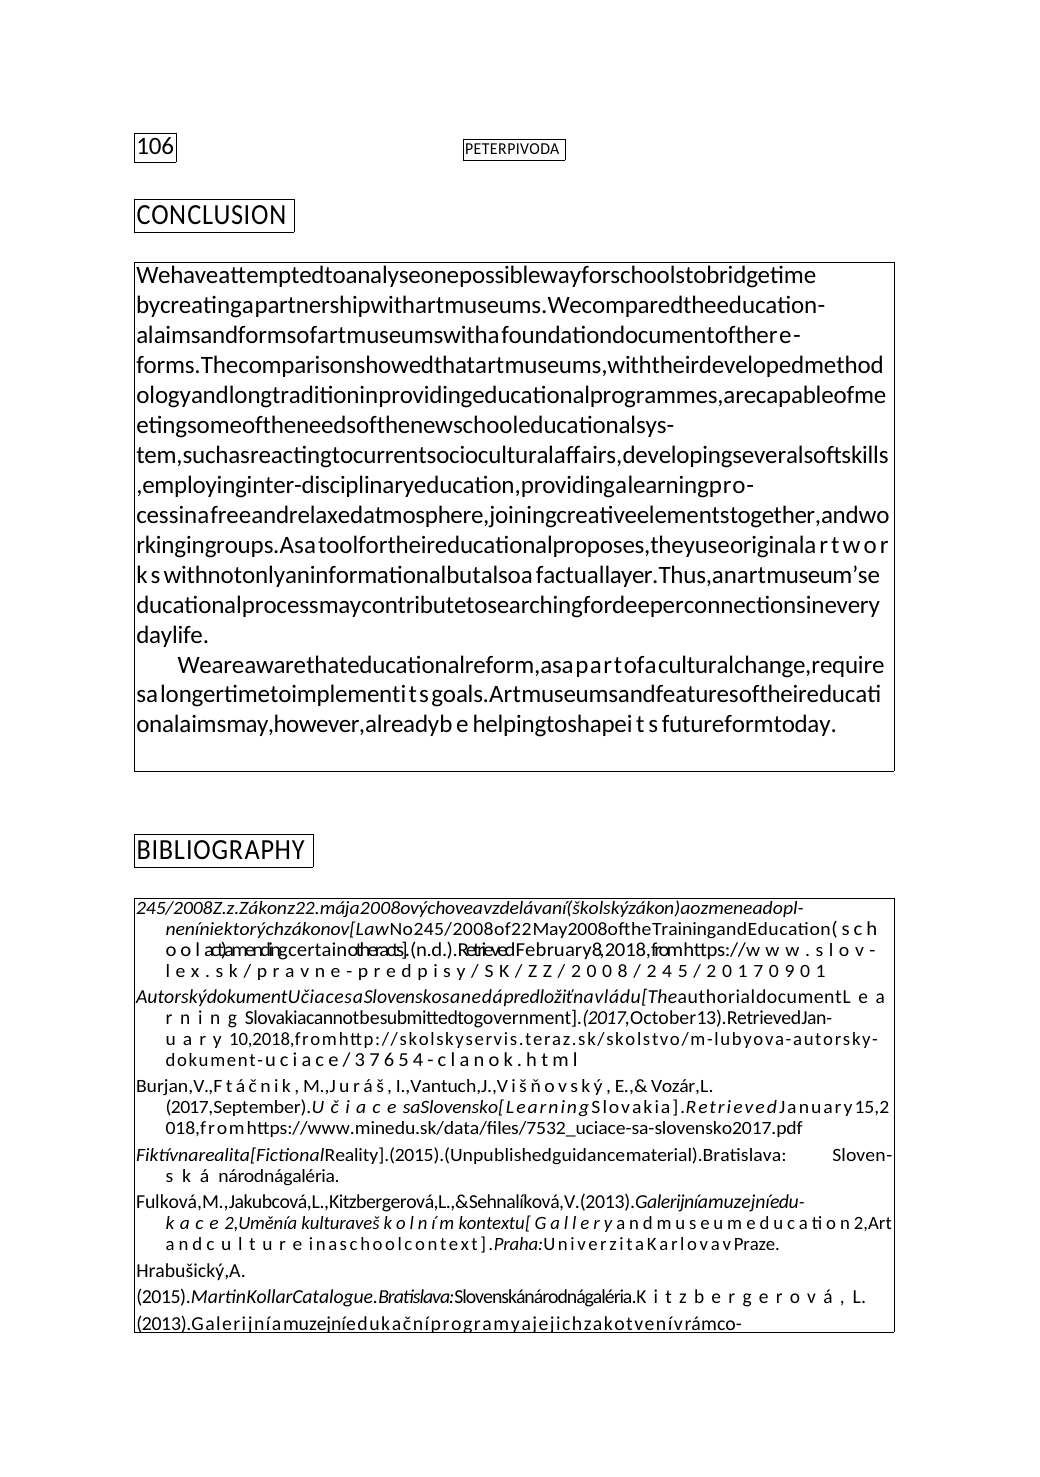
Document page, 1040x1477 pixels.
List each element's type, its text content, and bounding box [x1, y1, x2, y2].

text 106 [136, 134, 176, 160]
text Burjan,V.,Ftáčnik,M.,Juráš,I.,Vantuch,J.,Višňovský,E.,&Vozár,L.(2017,September).UčiacesaSlovensko[LearningSlovakia].RetrievedJanuary15,2018,fromhttps://www.minedu.sk/data/files/7532_uciace-sa-slovensko2017.pdf [136, 1076, 892, 1139]
text Hrabušický,A.(2015).MartinKollarCatalogue.Bratislava:Slovenskánárodnágaléria.Kitzbergerová,L.(2013).Galerijníamuzejníedukačníprogramyajejichzakotvenívrámco- [136, 1258, 892, 1332]
text Fiktívnarealita[FictionalReality].(2015).(Unpublishedguidancematerial).Bratislava: Sloven-skánárodnágaléria. [136, 1144, 892, 1186]
text CONCLUSION [136, 200, 294, 231]
text BIBLIOGRAPHY [136, 835, 313, 866]
text Wehaveattemptedtoanalyseonepossiblewayforschoolstobridgetime [136, 263, 894, 289]
text 245/2008Z.z.Zákonz22.mája2008ovýchoveavzdelávaní(školskýzákon)aozmeneadopl-neníniektorýchzákonov[LawNo245/2008of22May2008oftheTrainingandEducation(schoolact)amendingcertainotheracts].(n.d.).RetrievedFebruary8,2018,fromhttps://www.slov-lex.sk/pravne-predpisy/SK/ZZ/2008/245/20170901 [136, 899, 892, 981]
text Weareawarethateducationalreform,asapartofaculturalchange,requiresalongertimetoimplementitsgoals.Artmuseumsandfeaturesoftheireducationalaimsmay,however,alreadybehelpingtoshapeitsfutureformtoday. [136, 649, 892, 739]
text Fulková,M.,Jakubcová,L.,Kitzbergerová,L.,&Sehnalíková,V.(2013).Galerijníamuzejníedu-kace2,Uměníakulturaveškolnímkontextu[Galleryandmuseumeducation2,Artandcultureinaschoolcontext].Praha:UniverzitaKarlovavPraze. [136, 1192, 892, 1254]
text bycreatingapartnershipwithartmuseums.Wecomparedtheeducation-alaimsandformsofartmuseumswithafoundationdocumentofthere-forms.Thecomparisonshowedthatartmuseums,withtheirdevelopedmethodologyandlongtraditioninprovidingeducationalprogrammes,arecapableofmeetingsomeoftheneedsofthenewschooleducationalsys-tem,suchasreactingtocurrentsocioculturalaffairs,developingseveralsoftskills,employinginter-disciplinaryeducation,providingalearningpro-cessinafreeandrelaxedatmosphere,joiningcreativeelementstogether,andworkingingroups.Asatoolfortheireducationalproposes,theyuseoriginalartworkswithnotonlyaninformationalbutalsoafactuallayer.Thus,anartmuseum’seducationalprocessmaycontributetosearchingfordeeperconnectionsineverydaylife. [136, 289, 892, 649]
text PETERPIVODA [465, 140, 564, 158]
text AutorskýdokumentUčiacesaSlovenskosanedápredložiťnavládu[TheauthorialdocumentLearningSlovakiacannotbesubmittedtogovernment].(2017,October13).RetrievedJan-uary10,2018,fromhttp://skolskyservis.teraz.sk/skolstvo/m-lubyova-autorsky-dokument-uciace/37654-clanok.html [136, 987, 892, 1070]
